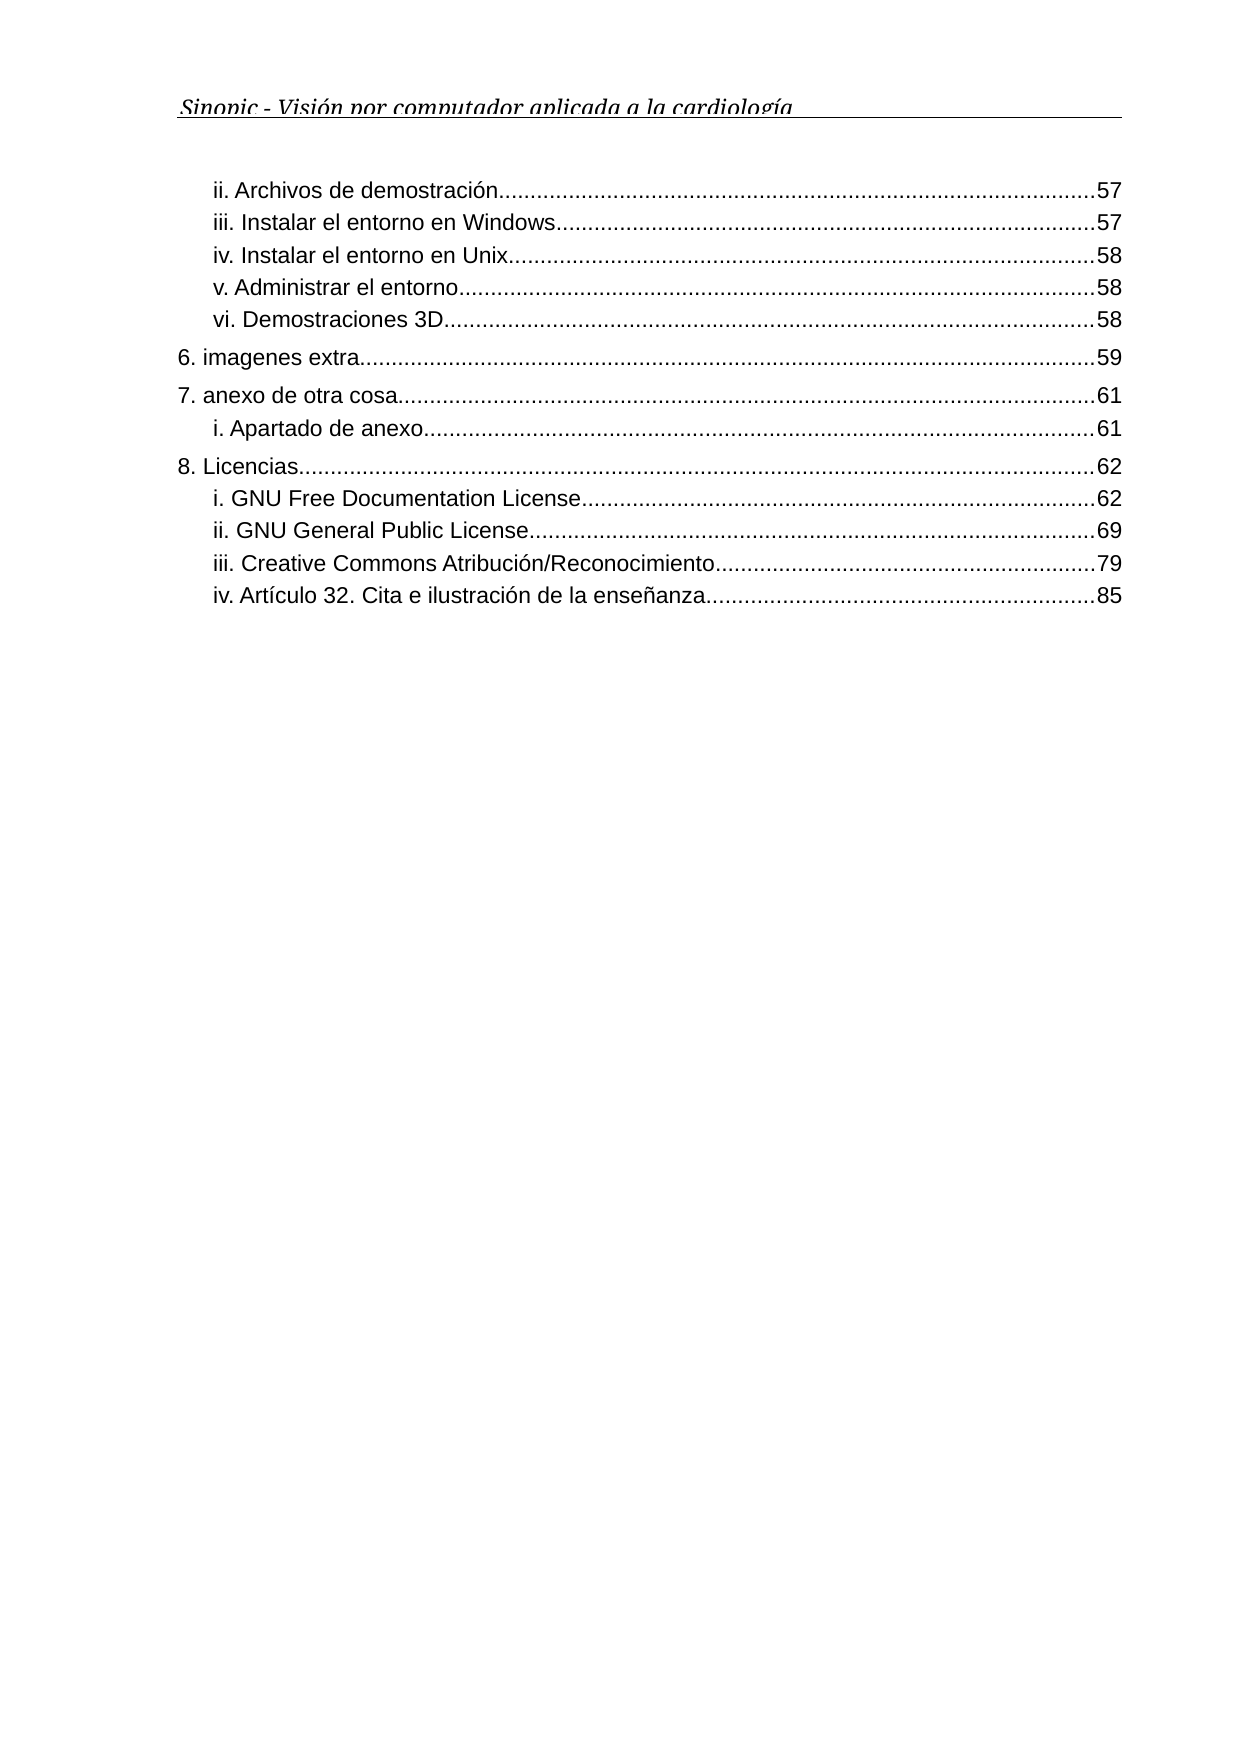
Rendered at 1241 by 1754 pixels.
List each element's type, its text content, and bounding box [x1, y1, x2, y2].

text iii. Instalar el entorno en Windows 57 [207, 209, 1122, 236]
text iv. Instalar el entorno en Unix 58 [207, 242, 1122, 268]
text i. GNU Free Documentation License 62 [207, 485, 1122, 512]
text 8. Licencias 62 [177, 453, 1122, 479]
text ii. Archivos de demostración 57 [207, 177, 1122, 203]
text iv. Artículo 32. Cita e ilustración de la enseñanza 85 [207, 582, 1122, 608]
text v. Administrar el entorno 58 [207, 274, 1122, 300]
text 6. imagenes extra 59 [177, 344, 1122, 371]
text iii. Creative Commons Atribución/Reconocimiento 79 [207, 550, 1122, 576]
text vi. Demostraciones 3D 58 [207, 306, 1122, 333]
text ii. GNU General Public License 69 [207, 517, 1122, 544]
text 7. anexo de otra cosa 61 [177, 382, 1122, 409]
text i. Apartado de anexo 61 [207, 415, 1122, 441]
